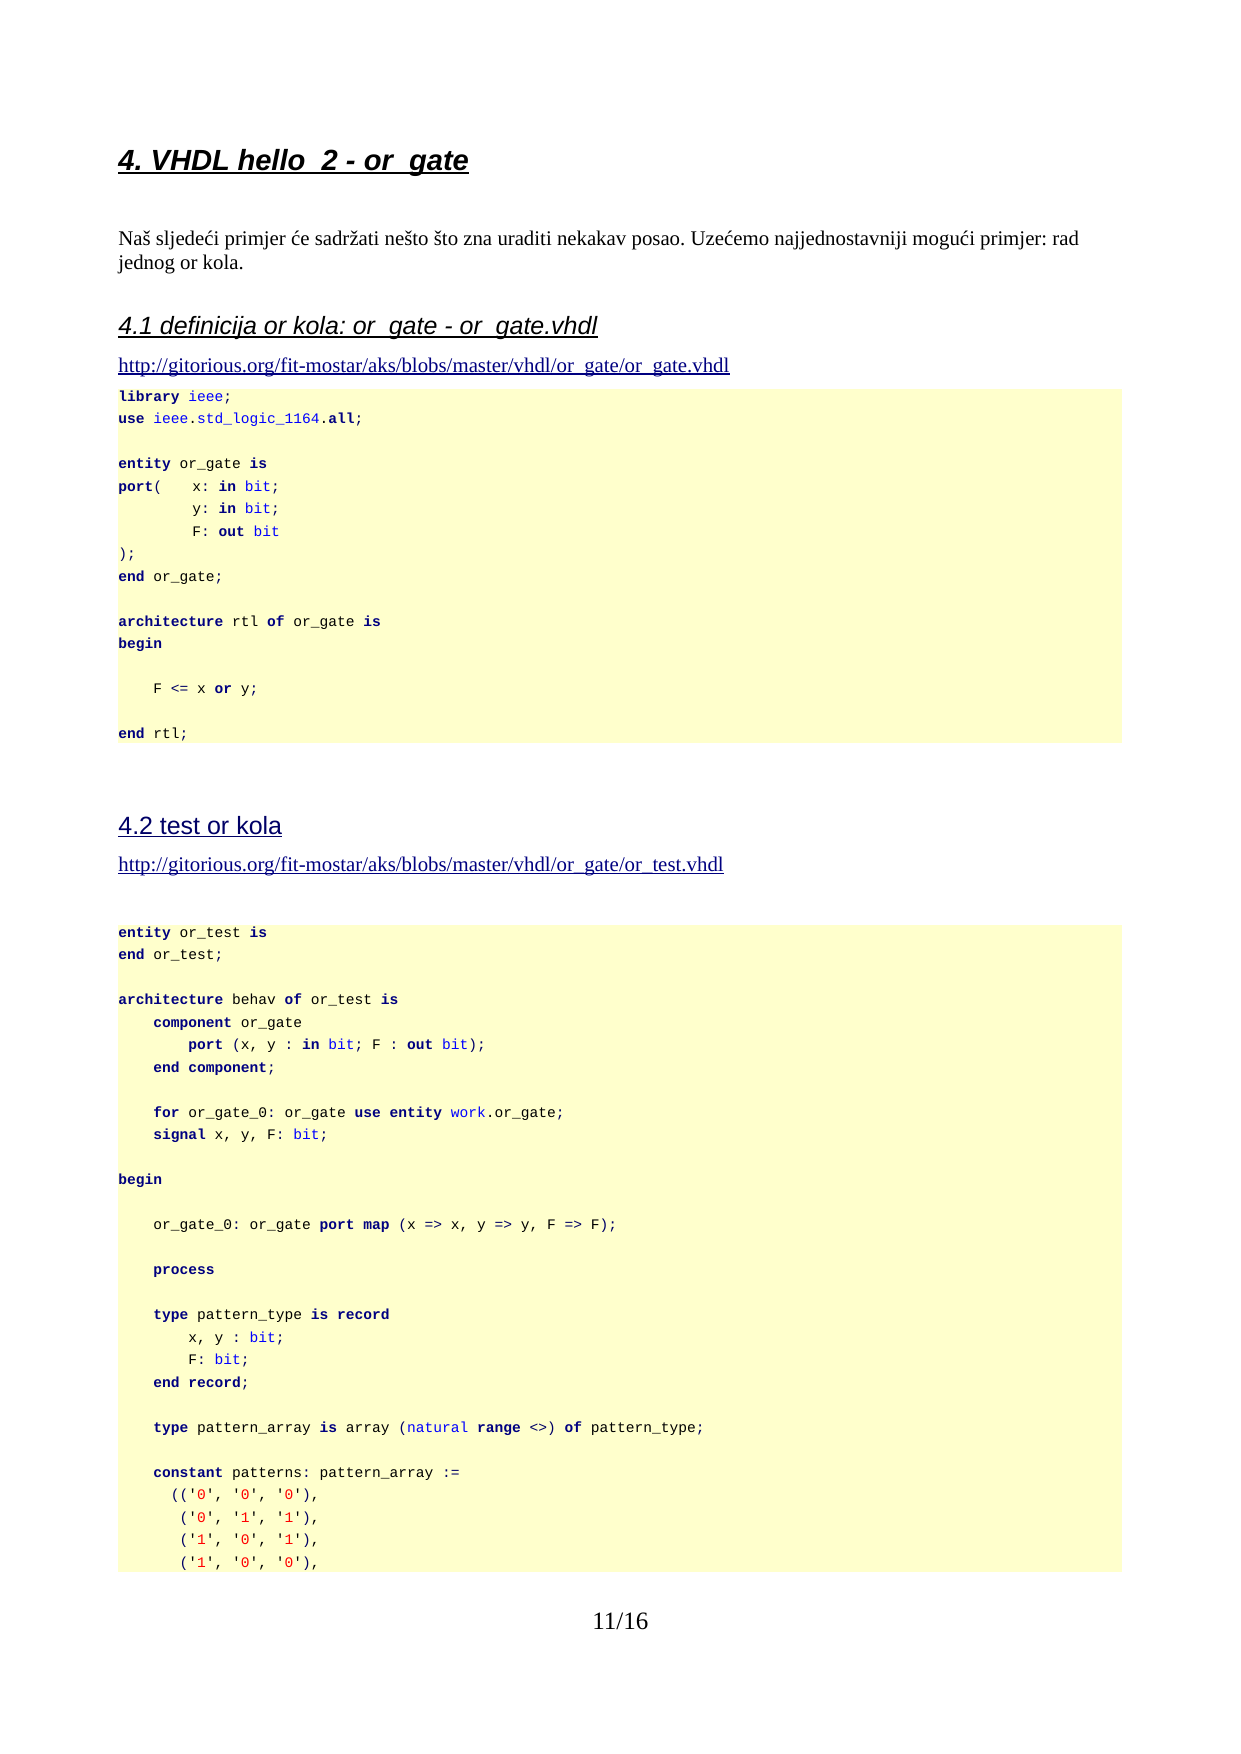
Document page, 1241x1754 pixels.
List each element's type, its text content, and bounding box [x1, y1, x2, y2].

text begin [118, 1173, 1122, 1189]
text architecture rtl of or_gate is [118, 614, 1122, 631]
subtitle 4.1 definicija or kola: or_gate - or_gate.vhdl [118, 311, 1122, 340]
subtitle 4.2 test or kola [118, 811, 1122, 839]
text http://gitorious.org/fit-mostar/aks/blobs/master/vhdl/or_gate/or_test.vhdl [118, 852, 1122, 876]
text library ieee; [118, 389, 1122, 406]
text begin [118, 637, 1122, 653]
text architecture behav of or_test is [118, 993, 1122, 1009]
text process [118, 1263, 1122, 1279]
subtitle 4. VHDL hello_2 - or_gate [118, 143, 1122, 177]
text http://gitorious.org/fit-mostar/aks/blobs/master/vhdl/or_gate/or_gate.vhdl [118, 353, 1122, 377]
text ); [118, 547, 1122, 563]
text ('0', '1', '1'), [118, 1510, 1122, 1527]
text port( x: in bit; [118, 479, 1122, 496]
text Naš sljedeći primjer će sadržati nešto što zna uraditi nekakav posao. Uzećemo najjednostavniji mogući primjer: rad jednog or kola. [118, 226, 1122, 274]
text end or_test; [118, 948, 1122, 964]
text end record; [118, 1375, 1122, 1392]
text y: in bit; [118, 502, 1122, 518]
text (('0', '0', '0'), [118, 1488, 1122, 1504]
text entity or_test is [118, 925, 1122, 942]
text use ieee.std_logic_1164.all; [118, 412, 1122, 428]
text F: out bit [118, 524, 1122, 541]
text type pattern_type is record [118, 1308, 1122, 1324]
text ('1', '0', '0'), [118, 1555, 1122, 1572]
text type pattern_array is array (natural range <>) of pattern_type; [118, 1420, 1122, 1437]
text end or_gate; [118, 569, 1122, 586]
text or_gate_0: or_gate port map (x => x, y => y, F => F); [118, 1218, 1122, 1234]
text F: bit; [118, 1353, 1122, 1369]
text signal x, y, F: bit; [118, 1128, 1122, 1144]
text entity or_gate is [118, 457, 1122, 473]
text constant patterns: pattern_array := [118, 1465, 1122, 1482]
text x, y : bit; [118, 1330, 1122, 1347]
text F <= x or y; [118, 682, 1122, 698]
text end component; [118, 1060, 1122, 1077]
text port (x, y : in bit; F : out bit); [118, 1038, 1122, 1054]
text for or_gate_0: or_gate use entity work.or_gate; [118, 1105, 1122, 1122]
text ('1', '0', '1'), [118, 1533, 1122, 1549]
text component or_gate [118, 1015, 1122, 1032]
text end rtl; [118, 727, 1122, 743]
